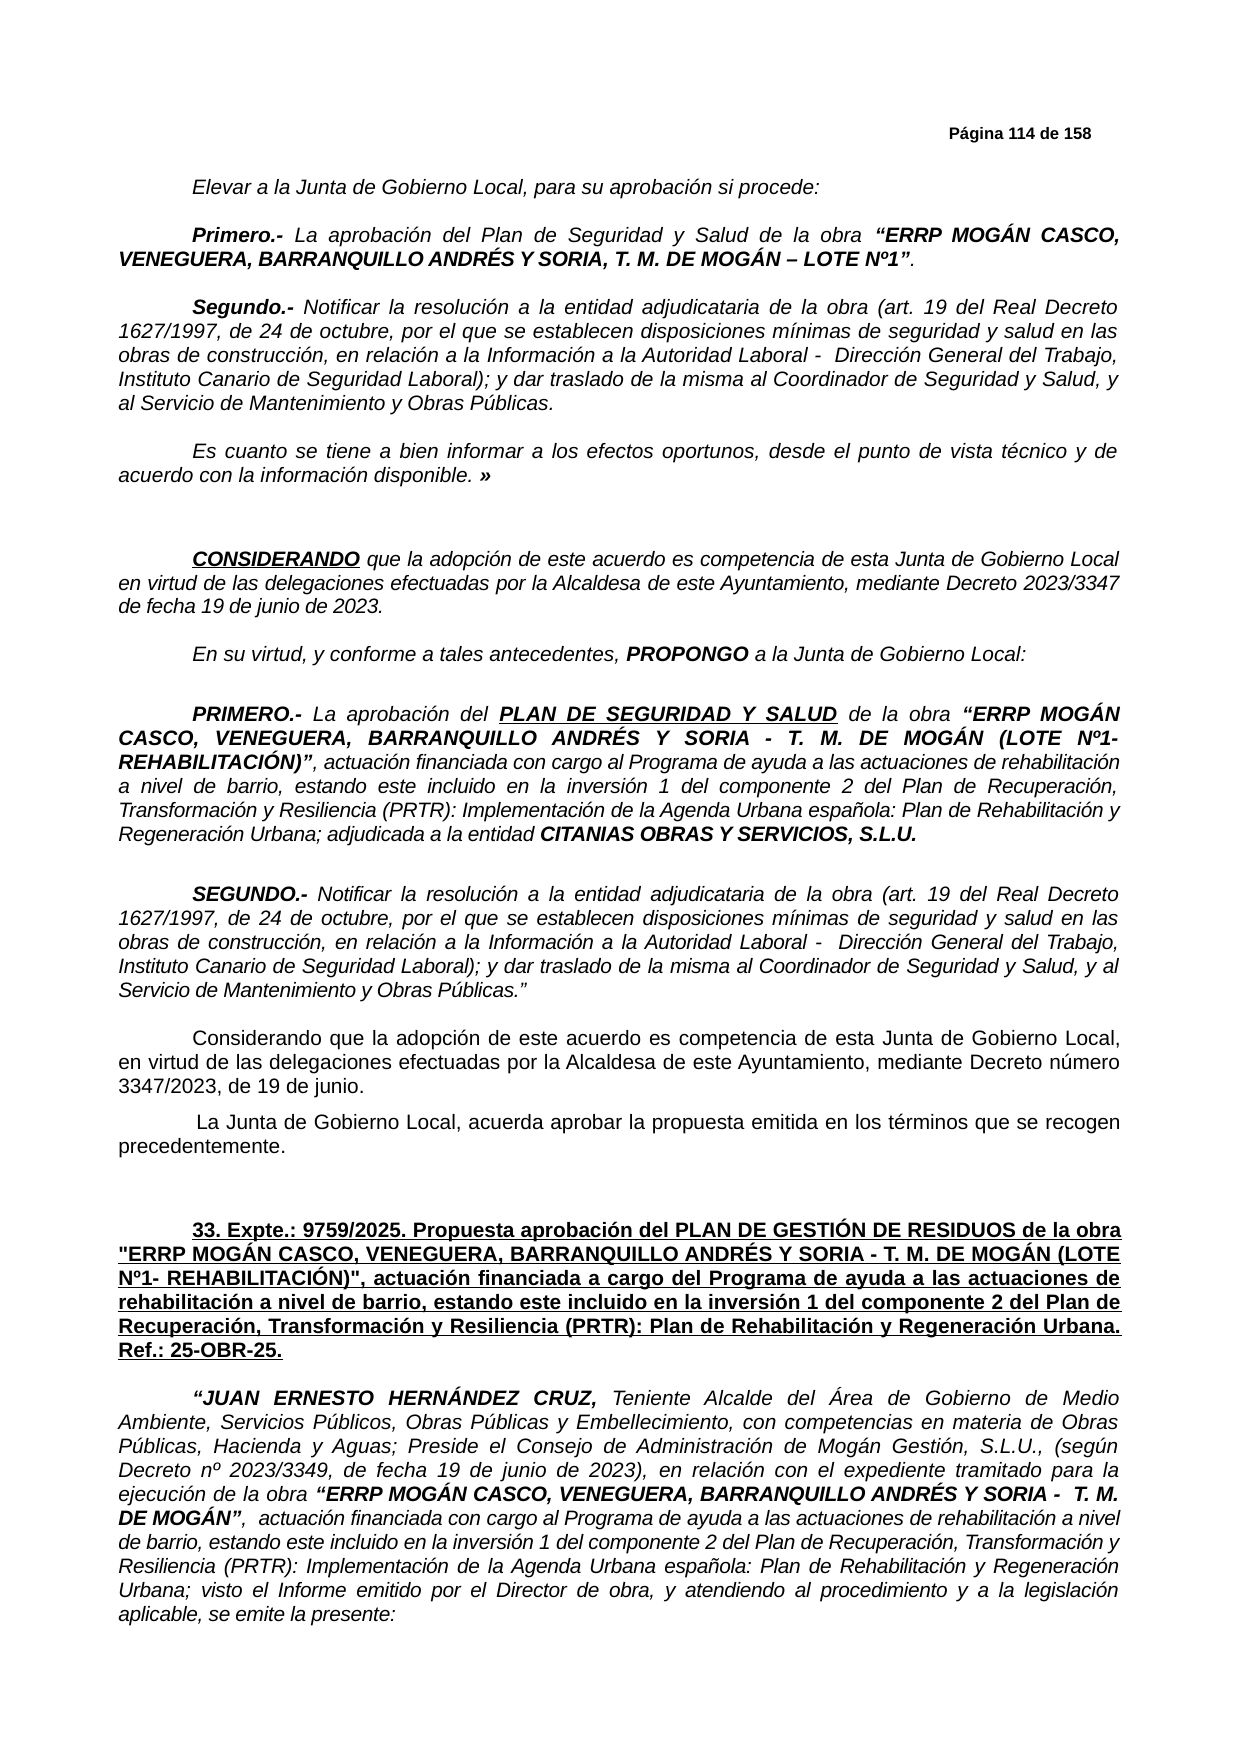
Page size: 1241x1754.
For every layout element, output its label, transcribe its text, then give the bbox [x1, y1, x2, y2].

text Elevar a la Junta de Gobierno Local, para su aprobación si procede: [118, 175, 1122, 199]
text Recuperación, Transformación y Resiliencia (PRTR): Plan de Rehabilitación y Regeneración Urbana. [118, 1312, 1122, 1335]
text Ref.: 25-OBR-25. [118, 1336, 1122, 1362]
text “JUAN ERNESTO HERNÁNDEZ CRUZ, Teniente Alcalde del Área de Gobierno de Medio Ambiente, Servicios Públicos, Obras Públicas y Embellecimiento, con competencias en materia de Obras Públicas, Hacienda y Aguas; Preside el Consejo de Administración de Mogán Gestión, S.L.U., (según Decreto nº 2023/3349, de fecha 19 de junio de 2023), en relación con el expediente tramitado para la ejecución de la obra “ERRP MOGÁN CASCO, VENEGUERA, BARRANQUILLO ANDRÉS Y SORIA - T. M. DE MOGÁN”, actuación financiada con cargo al Programa de ayuda a las actuaciones de rehabilitación a nivel de barrio, estando este incluido en la inversión 1 del componente 2 del Plan de Recuperación, Transformación y Resiliencia (PRTR): Implementación de la Agenda Urbana española: Plan de Rehabilitación y Regeneración Urbana; visto el Informe emitido por el Director de obra, y atendiendo al procedimiento y a la legislación aplicable, se emite la presente: [118, 1386, 1122, 1626]
text PRIMERO.- La aprobación del PLAN DE SEGURIDAD Y SALUD de la obra “ERRP MOGÁN CASCO, VENEGUERA, BARRANQUILLO ANDRÉS Y SORIA - T. M. DE MOGÁN (LOTE Nº1- REHABILITACIÓN)”, actuación financiada con cargo al Programa de ayuda a las actuaciones de rehabilitación a nivel de barrio, estando este incluido en la inversión 1 del componente 2 del Plan de Recuperación, Transformación y Resiliencia (PRTR): Implementación de la Agenda Urbana española: Plan de Rehabilitación y Regeneración Urbana; adjudicada a la entidad CITANIAS OBRAS Y SERVICIOS, S.L.U. [118, 702, 1122, 846]
text o de Administración Especial (Arquitecta), en relación con el expediente arriba [118, 1362, 1122, 1386]
text Considerando que la adopción de este acuerdo es competencia de esta Junta de Gobierno Local, en virtud de las delegaciones efectuadas por la Alcaldesa de este Ayuntamiento, mediante Decreto número 3347/2023, de 19 de junio. [118, 1026, 1122, 1097]
text CONSIDERANDO que la adopción de este acuerdo es competencia de esta Junta de Gobierno Local en virtud de las delegaciones efectuadas por la Alcaldesa de este Ayuntamiento, mediante Decreto 2023/3347 de fecha 19 de junio de 2023. [118, 546, 1122, 618]
text La Junta de Gobierno Local, acuerda aprobar la propuesta emitida en los términos que se recogen precedentemente. [118, 1110, 1122, 1158]
text SEGUNDO.- Notificar la resolución a la entidad adjudicataria de la obra (art. 19 del Real Decreto 1627/1997, de 24 de octubre, por el que se establecen disposiciones mínimas de seguridad y salud en las obras de construcción, en relación a la Información a la Autoridad Laboral - Dirección General del Trabajo, Instituto Canario de Seguridad Laboral); y dar traslado de la misma al Coordinador de Seguridad y Salud, y al Servicio de Mantenimiento y Obras Públicas.” [118, 882, 1122, 1002]
text Es cuanto se tiene a bien informar a los efectos oportunos, desde el punto de vista técnico y de acuerdo con la información disponible. » [118, 439, 1122, 487]
text Primero.- La aprobación del Plan de Seguridad y Salud de la obra “ERRP MOGÁN CASCO, VENEGUERA, BARRANQUILLO ANDRÉS Y SORIA, T. M. DE MOGÁN – LOTE Nº1”. [118, 223, 1122, 271]
text En su virtud, y conforme a tales antecedentes, PROPONGO a la Junta de Gobierno Local: [118, 642, 1122, 666]
text Segundo.- Notificar la resolución a la entidad adjudicataria de la obra (art. 19 del Real Decreto 1627/1997, de 24 de octubre, por el que se establecen disposiciones mínimas de seguridad y salud en las obras de construcción, en relación a la Información a la Autoridad Laboral - Dirección General del Trabajo, Instituto Canario de Seguridad Laboral); y dar traslado de la misma al Coordinador de Seguridad y Salud, y al Servicio de Mantenimiento y Obras Públicas. [118, 295, 1122, 415]
text 33. Expte.: 9759/2025. Propuesta aprobación del PLAN DE GESTIÓN DE RESIDUOS de la obra "ERRP MOGÁN CASCO, VENEGUERA, BARRANQUILLO ANDRÉS Y SORIA - T. M. DE MOGÁN (LOTE Nº1- REHABILITACIÓN)", actuación financiada a cargo del Programa de ayuda a las actuaciones de rehabilitación a nivel de barrio, estando este incluido en la inversión 1 del componente 2 del Plan de [118, 1218, 1122, 1311]
